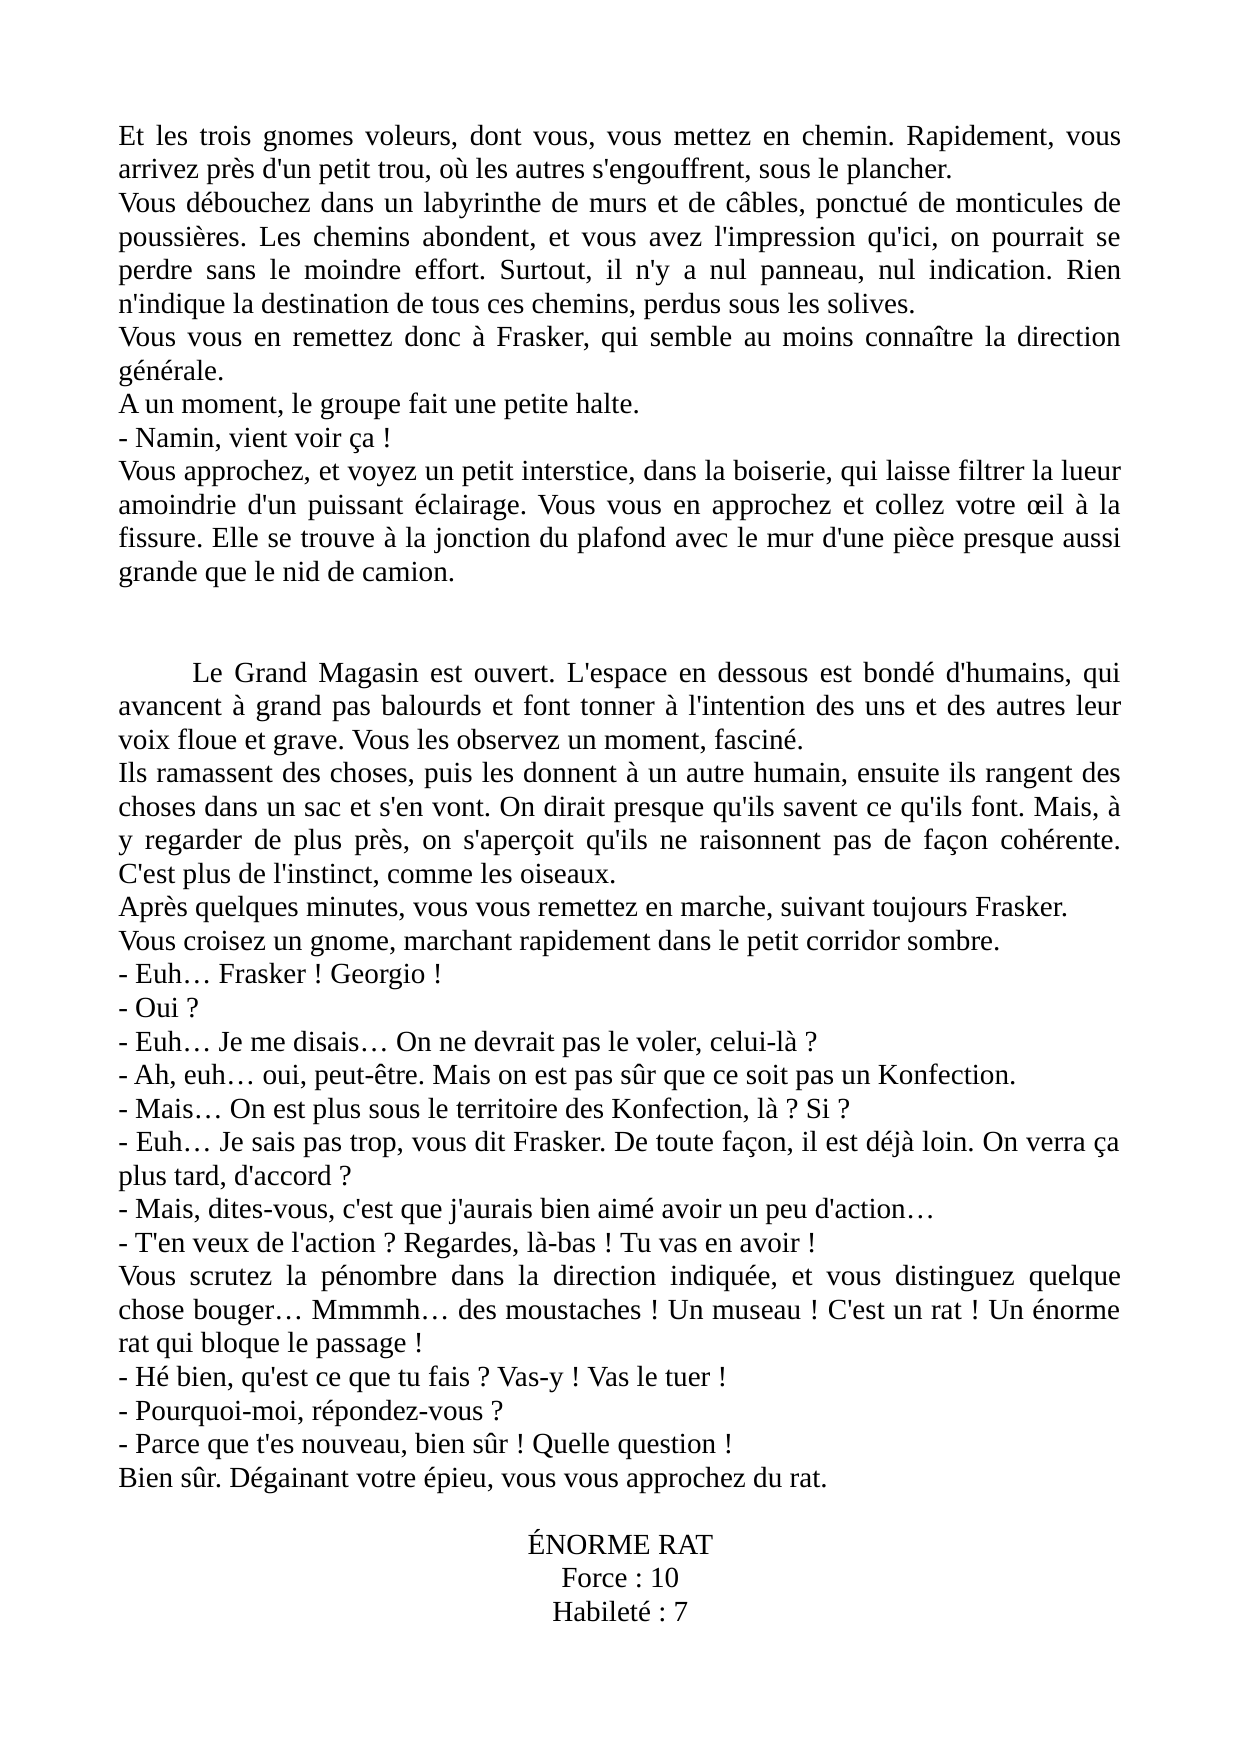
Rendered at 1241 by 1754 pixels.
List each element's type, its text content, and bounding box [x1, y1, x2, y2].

text Vous scrutez la pénombre dans la direction indiquée, et vous distinguez quelque chose bouger… Mmmmh… des moustaches ! Un museau ! C'est un rat ! Un énorme rat qui bloque le passage ! [118, 1258, 1122, 1359]
text Bien sûr. Dégainant votre épieu, vous vous approchez du rat. [118, 1460, 1122, 1493]
text Le Grand Magasin est ouvert. L'espace en dessous est bondé d'humains, qui avancent à grand pas balourds et font tonner à l'intention des uns et des autres leur voix floue et grave. Vous les observez un moment, fasciné. [118, 655, 1122, 755]
text - Euh… Je sais pas trop, vous dit Frasker. De toute façon, il est déjà loin. On verra ça plus tard, d'accord ? [118, 1124, 1122, 1191]
text Après quelques minutes, vous vous remettez en marche, suivant toujours Frasker. [118, 889, 1122, 923]
text Vous croisez un gnome, marchant rapidement dans le petit corridor sombre. [118, 923, 1122, 957]
text Force : 10 [118, 1560, 1122, 1594]
text Habileté : 7 [118, 1594, 1122, 1627]
text Vous approchez, et voyez un petit interstice, dans la boiserie, qui laisse filtrer la lueur amoindrie d'un puissant éclairage. Vous vous en approchez et collez votre œil à la fissure. Elle se trouve à la jonction du plafond avec le mur d'une pièce presque aussi grande que le nid de camion. [118, 453, 1122, 588]
text A un moment, le groupe fait une petite halte. [118, 386, 1122, 420]
text - Euh… Frasker ! Georgio ! [118, 957, 1122, 990]
text - Hé bien, qu'est ce que tu fais ? Vas-y ! Vas le tuer ! [118, 1359, 1122, 1393]
text - Mais, dites-vous, c'est que j'aurais bien aimé avoir un peu d'action… [118, 1191, 1122, 1225]
text - Pourquoi-moi, répondez-vous ? [118, 1393, 1122, 1426]
text - Mais… On est plus sous le territoire des Konfection, là ? Si ? [118, 1091, 1122, 1124]
text - Euh… Je me disais… On ne devrait pas le voler, celui-là ? [118, 1024, 1122, 1057]
text Et les trois gnomes voleurs, dont vous, vous mettez en chemin. Rapidement, vous arrivez près d'un petit trou, où les autres s'engouffrent, sous le plancher. [118, 118, 1122, 185]
text - Ah, euh… oui, peut-être. Mais on est pas sûr que ce soit pas un Konfection. [118, 1057, 1122, 1091]
text - Namin, vient voir ça ! [118, 420, 1122, 453]
text ÉNORME RAT [118, 1527, 1122, 1560]
text Vous débouchez dans un labyrinthe de murs et de câbles, ponctué de monticules de poussières. Les chemins abondent, et vous avez l'impression qu'ici, on pourrait se perdre sans le moindre effort. Surtout, il n'y a nul panneau, nul indication. Rien n'indique la destination de tous ces chemins, perdus sous les solives. [118, 185, 1122, 319]
text - T'en veux de l'action ? Regardes, là-bas ! Tu vas en avoir ! [118, 1225, 1122, 1258]
text - Oui ? [118, 990, 1122, 1024]
text - Parce que t'es nouveau, bien sûr ! Quelle question ! [118, 1426, 1122, 1460]
text Vous vous en remettez donc à Frasker, qui semble au moins connaître la direction générale. [118, 319, 1122, 386]
text Ils ramassent des choses, puis les donnent à un autre humain, ensuite ils rangent des choses dans un sac et s'en vont. On dirait presque qu'ils savent ce qu'ils font. Mais, à y regarder de plus près, on s'aperçoit qu'ils ne raisonnent pas de façon cohérente. C'est plus de l'instinct, comme les oiseaux. [118, 755, 1122, 889]
